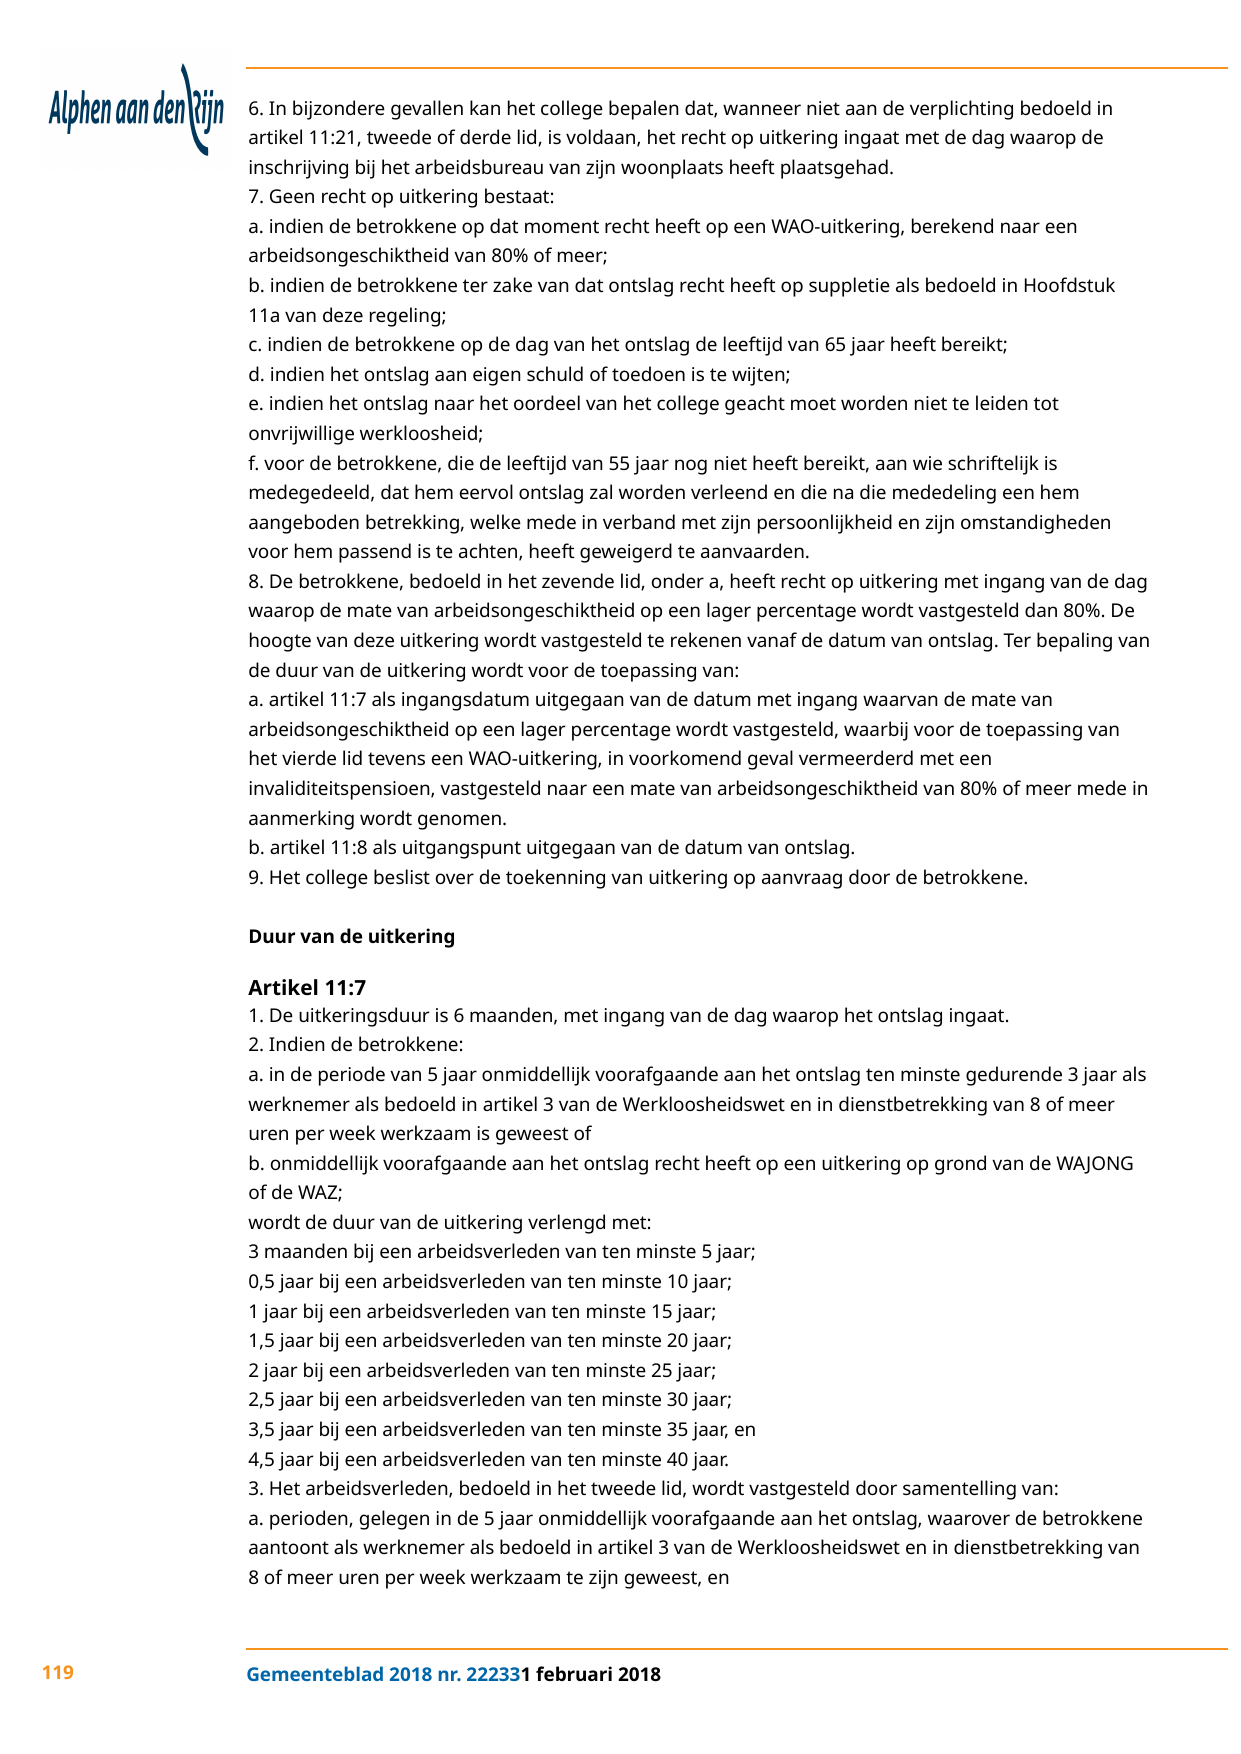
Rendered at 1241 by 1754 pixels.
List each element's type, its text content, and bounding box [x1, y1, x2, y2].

text 2 jaar bij een arbeidsverleden van ten minste 25 jaar; [248, 1357, 1152, 1383]
text c. indien de betrokkene op de dag van het ontslag de leeftijd van 65 jaar heeft bereikt; [248, 331, 1152, 357]
text wordt de duur van de uitkering verlengd met: [248, 1209, 1152, 1235]
text 8. De betrokkene, bedoeld in het zevende lid, onder a, heeft recht op uitkering met ingang van de dag waarop de mate van arbeidsongeschiktheid op een lager percentage wordt vastgesteld dan 80%. De hoogte van deze uitkering wordt vastgesteld te rekenen vanaf de datum van ontslag. Ter bepaling van de duur van de uitkering wordt voor de toepassing van: [248, 568, 1152, 683]
text b. artikel 11:8 als uitgangspunt uitgegaan van de datum van ontslag. [248, 834, 1152, 860]
text b. onmiddellijk voorafgaande aan het ontslag recht heeft op een uitkering op grond van de WAJONG of de WAZ; [248, 1150, 1152, 1205]
text a. perioden, gelegen in de 5 jaar onmiddellijk voorafgaande aan het ontslag, waarover de betrokkene aantoont als werknemer als bedoeld in artikel 3 van de Werkloosheidswet en in dienstbetrekking van 8 of meer uren per week werkzaam te zijn geweest, en [248, 1505, 1152, 1590]
text 2,5 jaar bij een arbeidsverleden van ten minste 30 jaar; [248, 1387, 1152, 1412]
picture [41, 47, 231, 172]
text 3 maanden bij een arbeidsverleden van ten minste 5 jaar; [248, 1239, 1152, 1264]
text 3,5 jaar bij een arbeidsverleden van ten minste 35 jaar, en [248, 1416, 1152, 1442]
text 0,5 jaar bij een arbeidsverleden van ten minste 10 jaar; [248, 1268, 1152, 1294]
text onvrijwillige werkloosheid; [248, 420, 1152, 446]
text Duur van de uitkering [248, 923, 1152, 949]
text a. indien de betrokkene op dat moment recht heeft op een WAO-uitkering, berekend naar een arbeidsongeschiktheid van 80% of meer; [248, 213, 1152, 268]
text Artikel 11:7 [248, 973, 1152, 1002]
text 2. Indien de betrokkene: [248, 1032, 1152, 1057]
text b. indien de betrokkene ter zake van dat ontslag recht heeft op suppletie als bedoeld in Hoofdstuk 11a van deze regeling; [248, 272, 1152, 328]
text 1. De uitkeringsduur is 6 maanden, met ingang van de dag waarop het ontslag ingaat. [248, 1002, 1152, 1028]
text 6. In bijzondere gevallen kan het college bepalen dat, wanneer niet aan de verplichting bedoeld in artikel 11:21, tweede of derde lid, is voldaan, het recht op uitkering ingaat met de dag waarop de inschrijving bij het arbeidsbureau van zijn woonplaats heeft plaatsgehad. [248, 95, 1152, 180]
text a. in de periode van 5 jaar onmiddellijk voorafgaande aan het ontslag ten minste gedurende 3 jaar als werknemer als bedoeld in artikel 3 van de Werkloosheidswet en in dienstbetrekking van 8 of meer uren per week werkzaam is geweest of [248, 1061, 1152, 1146]
text 9. Het college beslist over de toekenning van uitkering op aanvraag door de betrokkene. [248, 864, 1152, 890]
text 3. Het arbeidsverleden, bedoeld in het tweede lid, wordt vastgesteld door samentelling van: [248, 1475, 1152, 1501]
text d. indien het ontslag aan eigen schuld of toedoen is te wijten; [248, 361, 1152, 387]
text 1 jaar bij een arbeidsverleden van ten minste 15 jaar; [248, 1298, 1152, 1323]
text a. artikel 11:7 als ingangsdatum uitgegaan van de datum met ingang waarvan de mate van arbeidsongeschiktheid op een lager percentage wordt vastgesteld, waarbij voor de toepassing van het vierde lid tevens een WAO-uitkering, in voorkomend geval vermeerderd met een invaliditeitspensioen, vastgesteld naar een mate van arbeidsongeschiktheid van 80% of meer mede in aanmerking wordt genomen. [248, 686, 1152, 831]
text 7. Geen recht op uitkering bestaat: [248, 183, 1152, 209]
text f. voor de betrokkene, die de leeftijd van 55 jaar nog niet heeft bereikt, aan wie schriftelijk is medegedeeld, dat hem eervol ontslag zal worden verleend en die na die mededeling een hem aangeboden betrekking, welke mede in verband met zijn persoonlijkheid en zijn omstandigheden voor hem passend is te achten, heeft geweigerd te aanvaarden. [248, 450, 1152, 564]
text 4,5 jaar bij een arbeidsverleden van ten minste 40 jaar. [248, 1446, 1152, 1471]
text e. indien het ontslag naar het oordeel van het college geacht moet worden niet te leiden tot [248, 391, 1152, 416]
text 1,5 jaar bij een arbeidsverleden van ten minste 20 jaar; [248, 1327, 1152, 1353]
